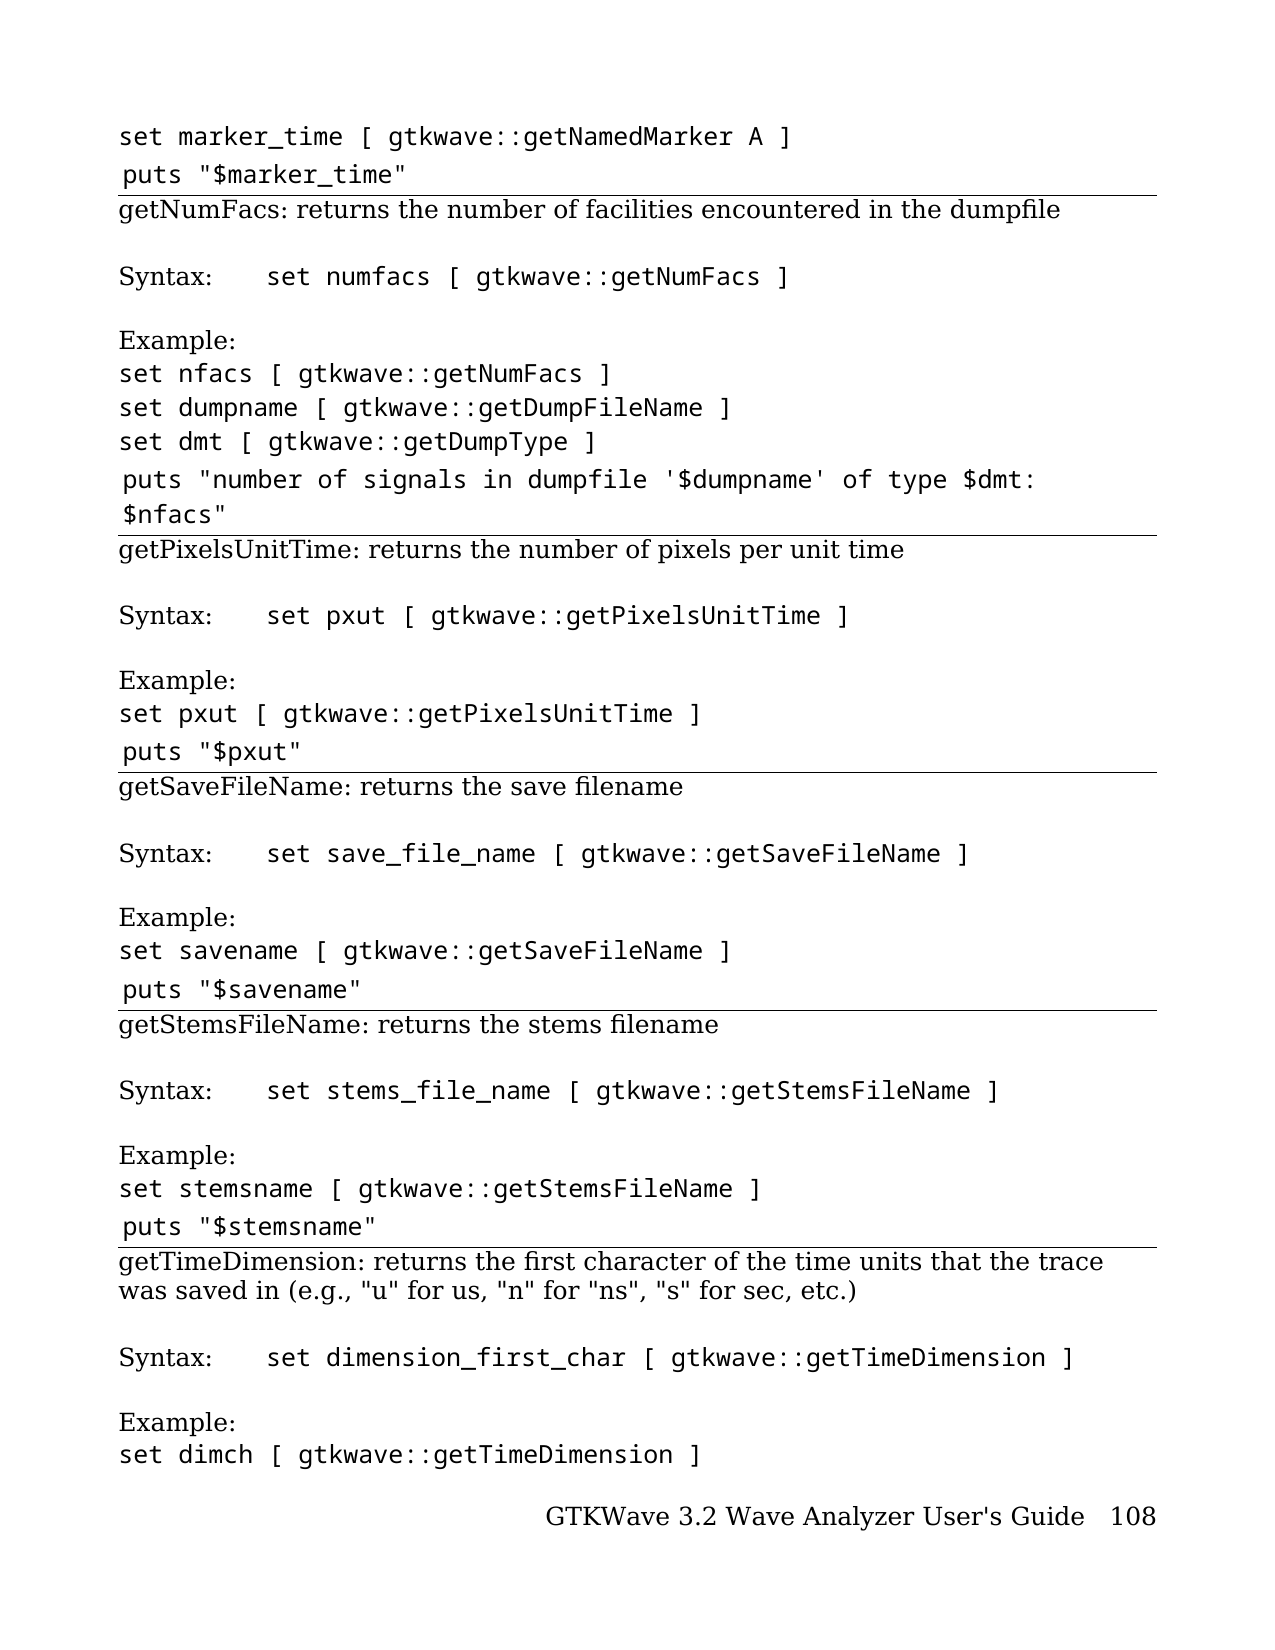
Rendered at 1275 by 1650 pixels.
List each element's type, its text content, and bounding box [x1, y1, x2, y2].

text Syntax: set save_file_name [ gtkwave::getSaveFileName ] [118, 836, 1157, 869]
text Syntax: set dimension_first_char [ gtkwave::getTimeDimension ] [118, 1340, 1157, 1374]
text set savename [ gtkwave::getSaveFileName ] [118, 933, 1157, 967]
text getStemsFileName: returns the stems filename [118, 1011, 1157, 1039]
text getNumFacs: returns the number of facilities encountered in the dumpfile [118, 196, 1157, 224]
text puts "$stemsname" [118, 1204, 1157, 1247]
text set stemsname [ gtkwave::getStemsFileName ] [118, 1170, 1157, 1204]
text Syntax: set numfacs [ gtkwave::getNumFacs ] [118, 258, 1157, 292]
text set nfacs [ gtkwave::getNumFacs ] [118, 356, 1157, 390]
text Syntax: set stems_file_name [ gtkwave::getStemsFileName ] [118, 1073, 1157, 1107]
text Example: [118, 1141, 1157, 1170]
text set marker_time [ gtkwave::getNamedMarker A ] [118, 118, 1157, 152]
text Example: [118, 1408, 1157, 1437]
text puts "$marker_time" [118, 152, 1157, 195]
text Example: [118, 904, 1157, 933]
text puts "$savename" [118, 967, 1157, 1010]
text Example: [118, 326, 1157, 356]
text set dimch [ gtkwave::getTimeDimension ] [118, 1437, 1157, 1471]
text puts "number of signals in dumpfile '$dumpname' of type $dmt: $nfacs" [118, 458, 1157, 535]
text Syntax: set pxut [ gtkwave::getPixelsUnitTime ] [118, 598, 1157, 632]
text getPixelsUnitTime: returns the number of pixels per unit time [118, 536, 1157, 564]
text set dmt [ gtkwave::getDumpType ] [118, 424, 1157, 458]
text set pxut [ gtkwave::getPixelsUnitTime ] [118, 695, 1157, 729]
text getTimeDimension: returns the first character of the time units that the trace was saved in (e.g., "u" for us, "n" for "ns", "s" for sec, etc.) [118, 1248, 1157, 1306]
text puts "$pxut" [118, 729, 1157, 772]
text getSaveFileName: returns the save filename [118, 773, 1157, 801]
text Example: [118, 666, 1157, 695]
text set dumpname [ gtkwave::getDumpFileName ] [118, 390, 1157, 424]
